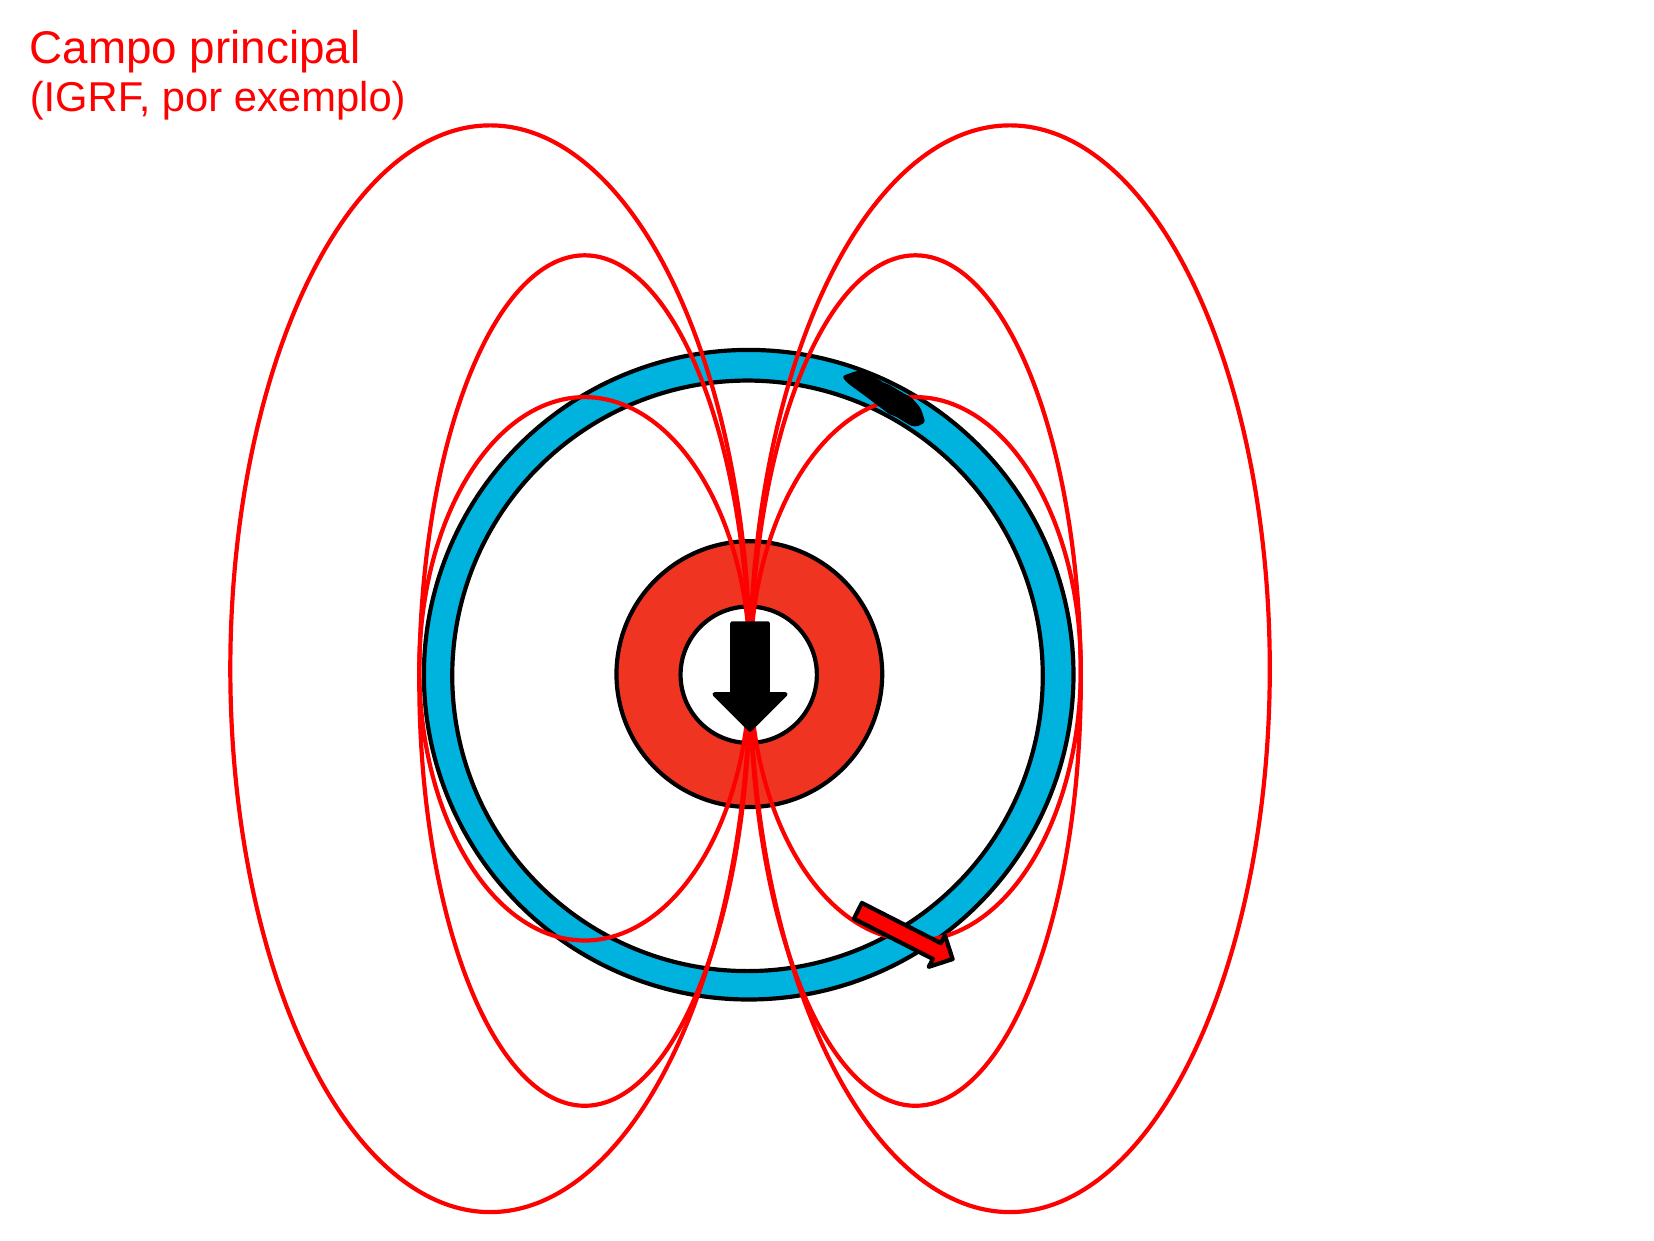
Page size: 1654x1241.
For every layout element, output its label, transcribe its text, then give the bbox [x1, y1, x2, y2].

text_box [562, 759, 744, 995]
text_box [694, 353, 716, 411]
text_box Campo principal (IGRF, por exemplo) [15, 15, 511, 129]
text_box [585, 355, 741, 566]
text_box [785, 354, 806, 408]
text_box [423, 356, 1074, 995]
text_box [701, 762, 799, 1000]
text_box [704, 349, 795, 585]
